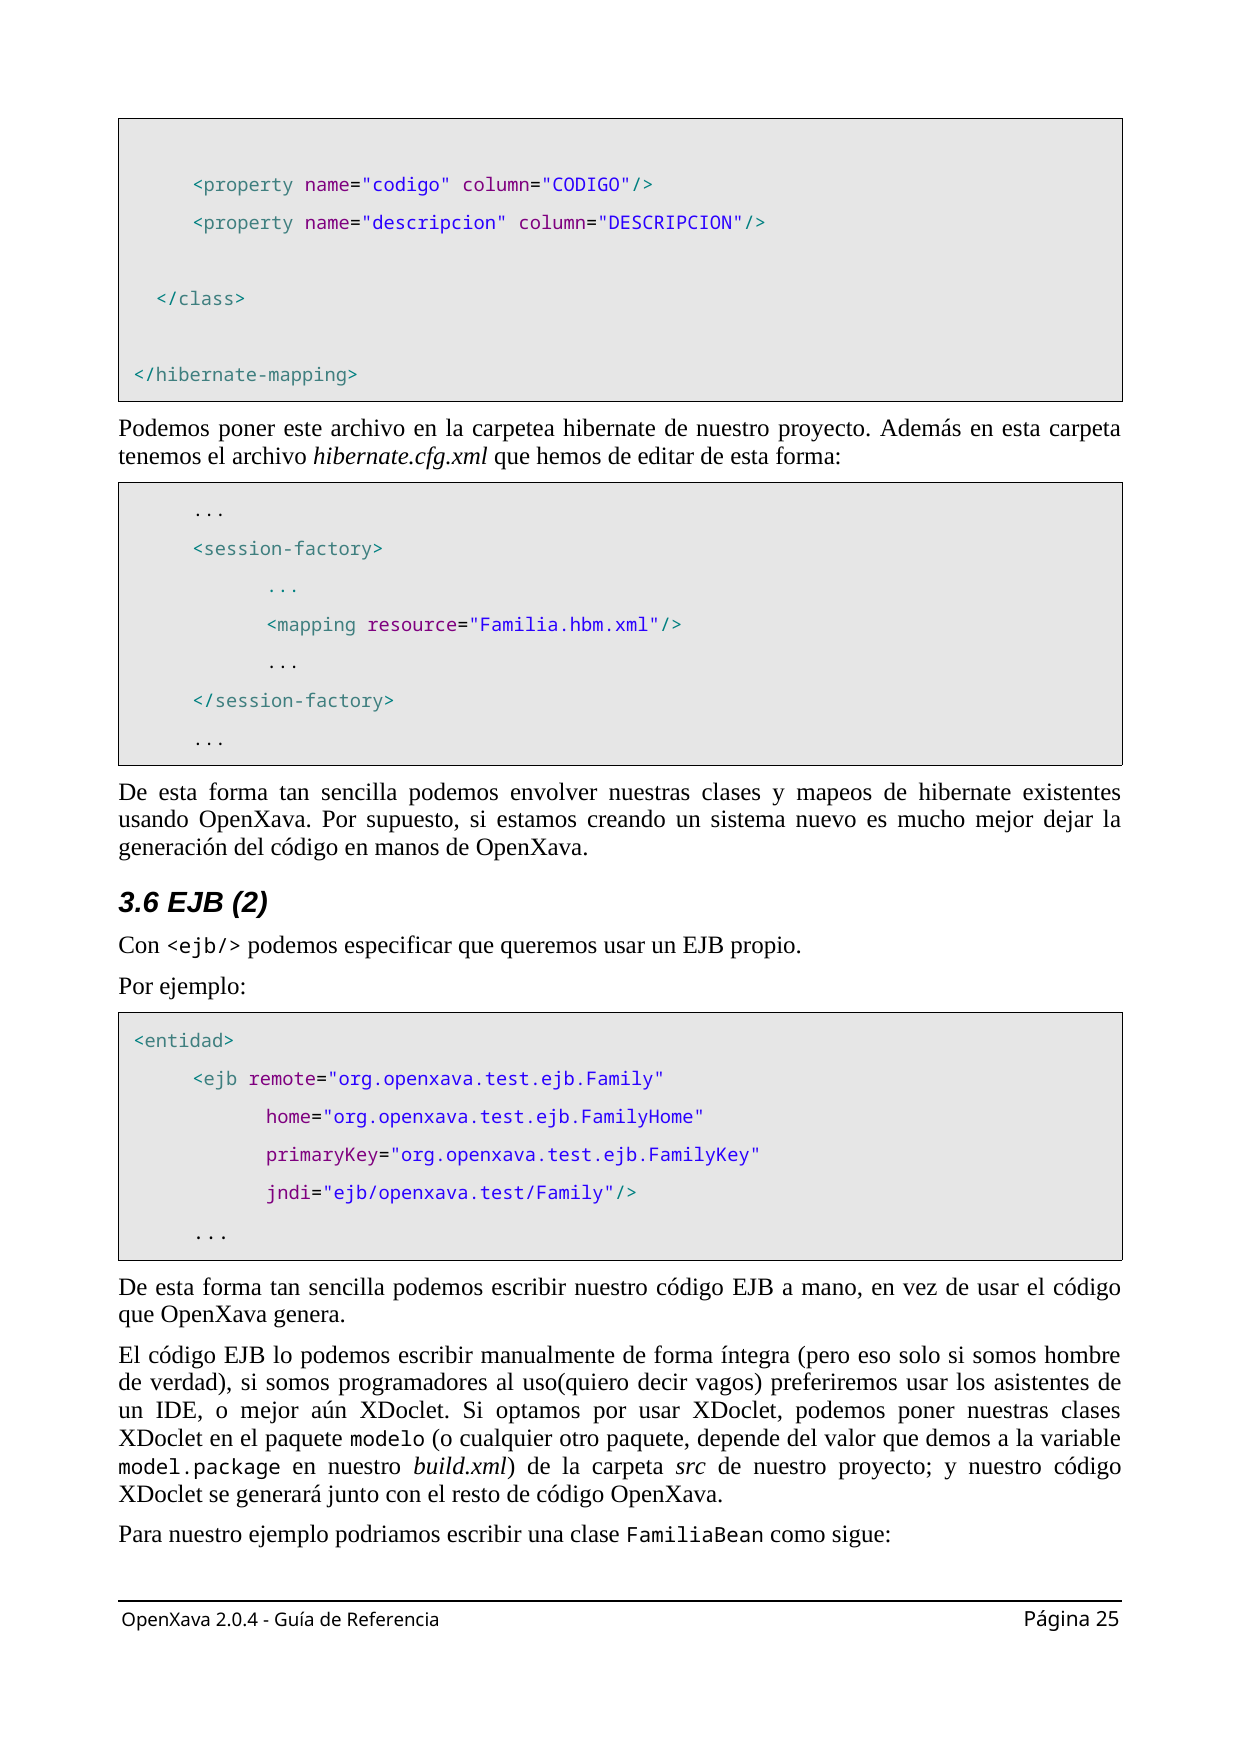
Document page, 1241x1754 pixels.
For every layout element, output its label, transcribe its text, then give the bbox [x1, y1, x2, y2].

text <property name="descripcion" column="DESCRIPCION"/> [119, 194, 1122, 232]
text </session-factory> [119, 672, 1122, 710]
text <entidad> [119, 1013, 1122, 1050]
text </hibernate-mapping> [119, 346, 1122, 401]
text El código EJB lo podemos escribir manualmente de forma íntegra (pero eso solo si somos hombre de verdad), si somos programadores al uso(quiero decir vagos) preferiremos usar los asistentes de un IDE, o mejor aún XDoclet. Si optamos por usar XDoclet, podemos poner nuestras clases XDoclet en el paquete modelo (o cualquier otro paquete, depende del valor que demos a la variable model.package en nuestro build.xml) de la carpeta src de nuestro proyecto; y nuestro código XDoclet se generará junto con el resto de código OpenXava. [118, 1341, 1122, 1508]
text Para nuestro ejemplo podriamos escribir una clase FamiliaBean como sigue: [118, 1521, 1122, 1549]
text Por ejemplo: [118, 972, 1122, 1000]
text ... [119, 634, 1122, 672]
text ... [119, 1202, 1122, 1260]
text jndi="ejb/openxava.test/Family"/> [119, 1164, 1122, 1202]
text <ejb remote="org.openxava.test.ejb.Family" [119, 1050, 1122, 1088]
text </class> [119, 270, 1122, 308]
text Con <ejb/> podemos especificar que queremos usar un EJB propio. [118, 931, 1122, 959]
subtitle EJB (2) [118, 886, 1122, 919]
text <property name="codigo" column="CODIGO"/> [119, 156, 1122, 194]
text home="org.openxava.test.ejb.FamilyHome" [119, 1088, 1122, 1126]
text ... [119, 483, 1122, 520]
text <mapping resource="Familia.hbm.xml"/> [119, 596, 1122, 634]
text ... [119, 710, 1122, 765]
text De esta forma tan sencilla podemos escribir nuestro código EJB a mano, en vez de usar el código que OpenXava genera. [118, 1273, 1122, 1328]
text primaryKey="org.openxava.test.ejb.FamilyKey" [119, 1126, 1122, 1164]
text De esta forma tan sencilla podemos envolver nuestras clases y mapeos de hibernate existentes usando OpenXava. Por supuesto, si estamos creando un sistema nuevo es mucho mejor dejar la generación del código en manos de OpenXava. [118, 778, 1122, 861]
text <session-factory> [119, 520, 1122, 558]
text Podemos poner este archivo en la carpetea hibernate de nuestro proyecto. Además en esta carpeta tenemos el archivo hibernate.cfg.xml que hemos de editar de esta forma: [118, 414, 1122, 469]
text ... [119, 558, 1122, 596]
